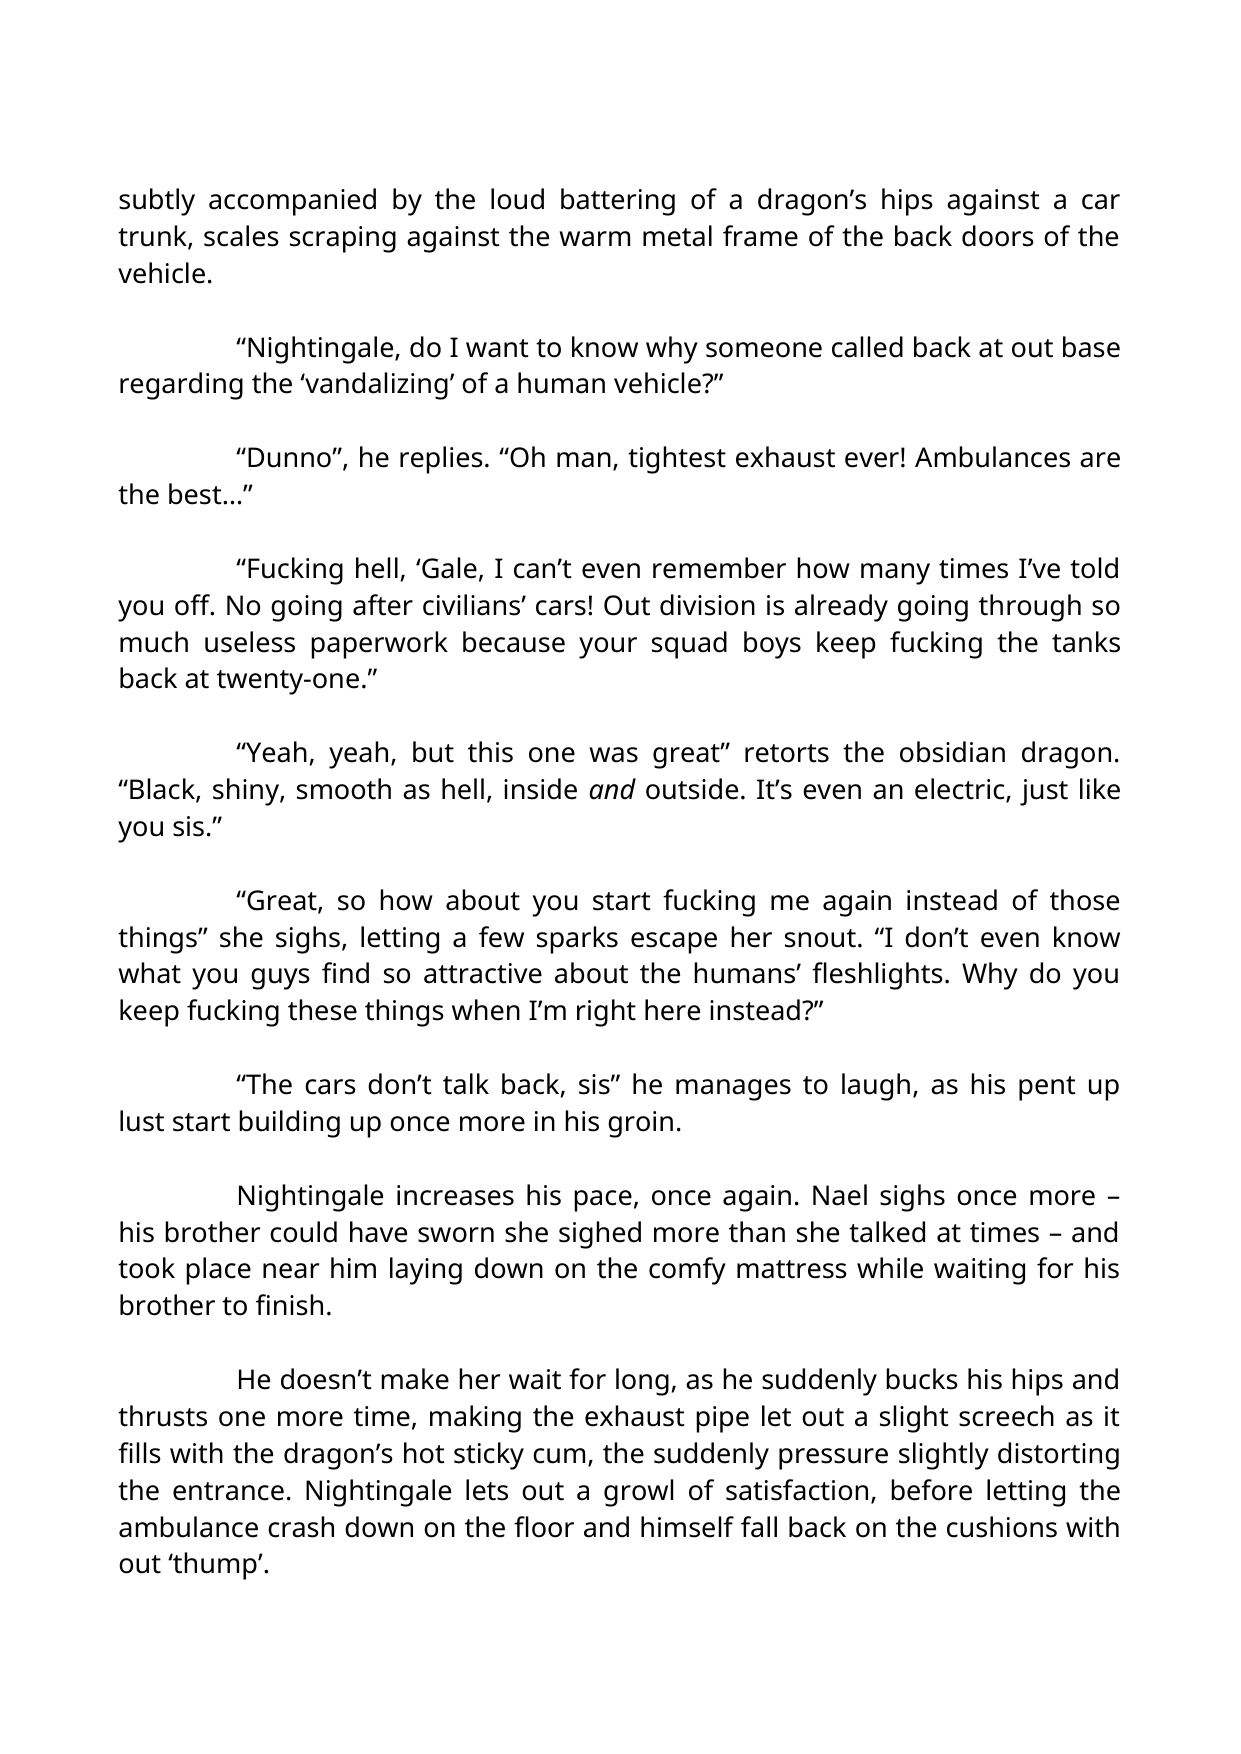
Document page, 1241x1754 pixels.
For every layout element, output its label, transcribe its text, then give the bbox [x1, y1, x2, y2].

text He doesn’t make her wait for long, as he suddenly bucks his hips and thrusts one more time, making the exhaust pipe let out a slight screech as it fills with the dragon’s hot sticky cum, the suddenly pressure slightly distorting the entrance. Nightingale lets out a growl of satisfaction, before letting the ambulance crash down on the floor and himself fall back on the cushions with out ‘thump’. [118, 1361, 1122, 1582]
text “The cars don’t talk back, sis” he manages to laugh, as his pent up lust start building up once more in his groin. [118, 1066, 1122, 1139]
text “Yeah, yeah, but this one was great” retorts the obsidian dragon. “Black, shiny, smooth as hell, inside and outside. It’s even an electric, just like you sis.” [118, 734, 1122, 844]
text Nightingale increases his pace, once again. Nael sighs once more – his brother could have sworn she sighed more than she talked at times – and took place near him laying down on the comfy mattress while waiting for his brother to finish. [118, 1176, 1122, 1324]
text “Dunno”, he replies. “Oh man, tightest exhaust ever! Ambulances are the best…” [118, 439, 1122, 512]
text “Nightingale, do I want to know why someone called back at out base regarding the ‘vandalizing’ of a human vehicle?” [118, 328, 1122, 402]
text “Fucking hell, ‘Gale, I can’t even remember how many times I’ve told you off. No going after civilians’ cars! Out division is already going through so much useless paperwork because your squad boys keep fucking the tanks back at twenty-one.” [118, 549, 1122, 697]
text subtly accompanied by the loud battering of a dragon’s hips against a car trunk, scales scraping against the warm metal frame of the back doors of the vehicle. [118, 181, 1122, 291]
text “Great, so how about you start fucking me again instead of those things” she sighs, letting a few sparks escape her snout. “I don’t even know what you guys find so attractive about the humans’ fleshlights. Why do you keep fucking these things when I’m right here instead?” [118, 881, 1122, 1029]
